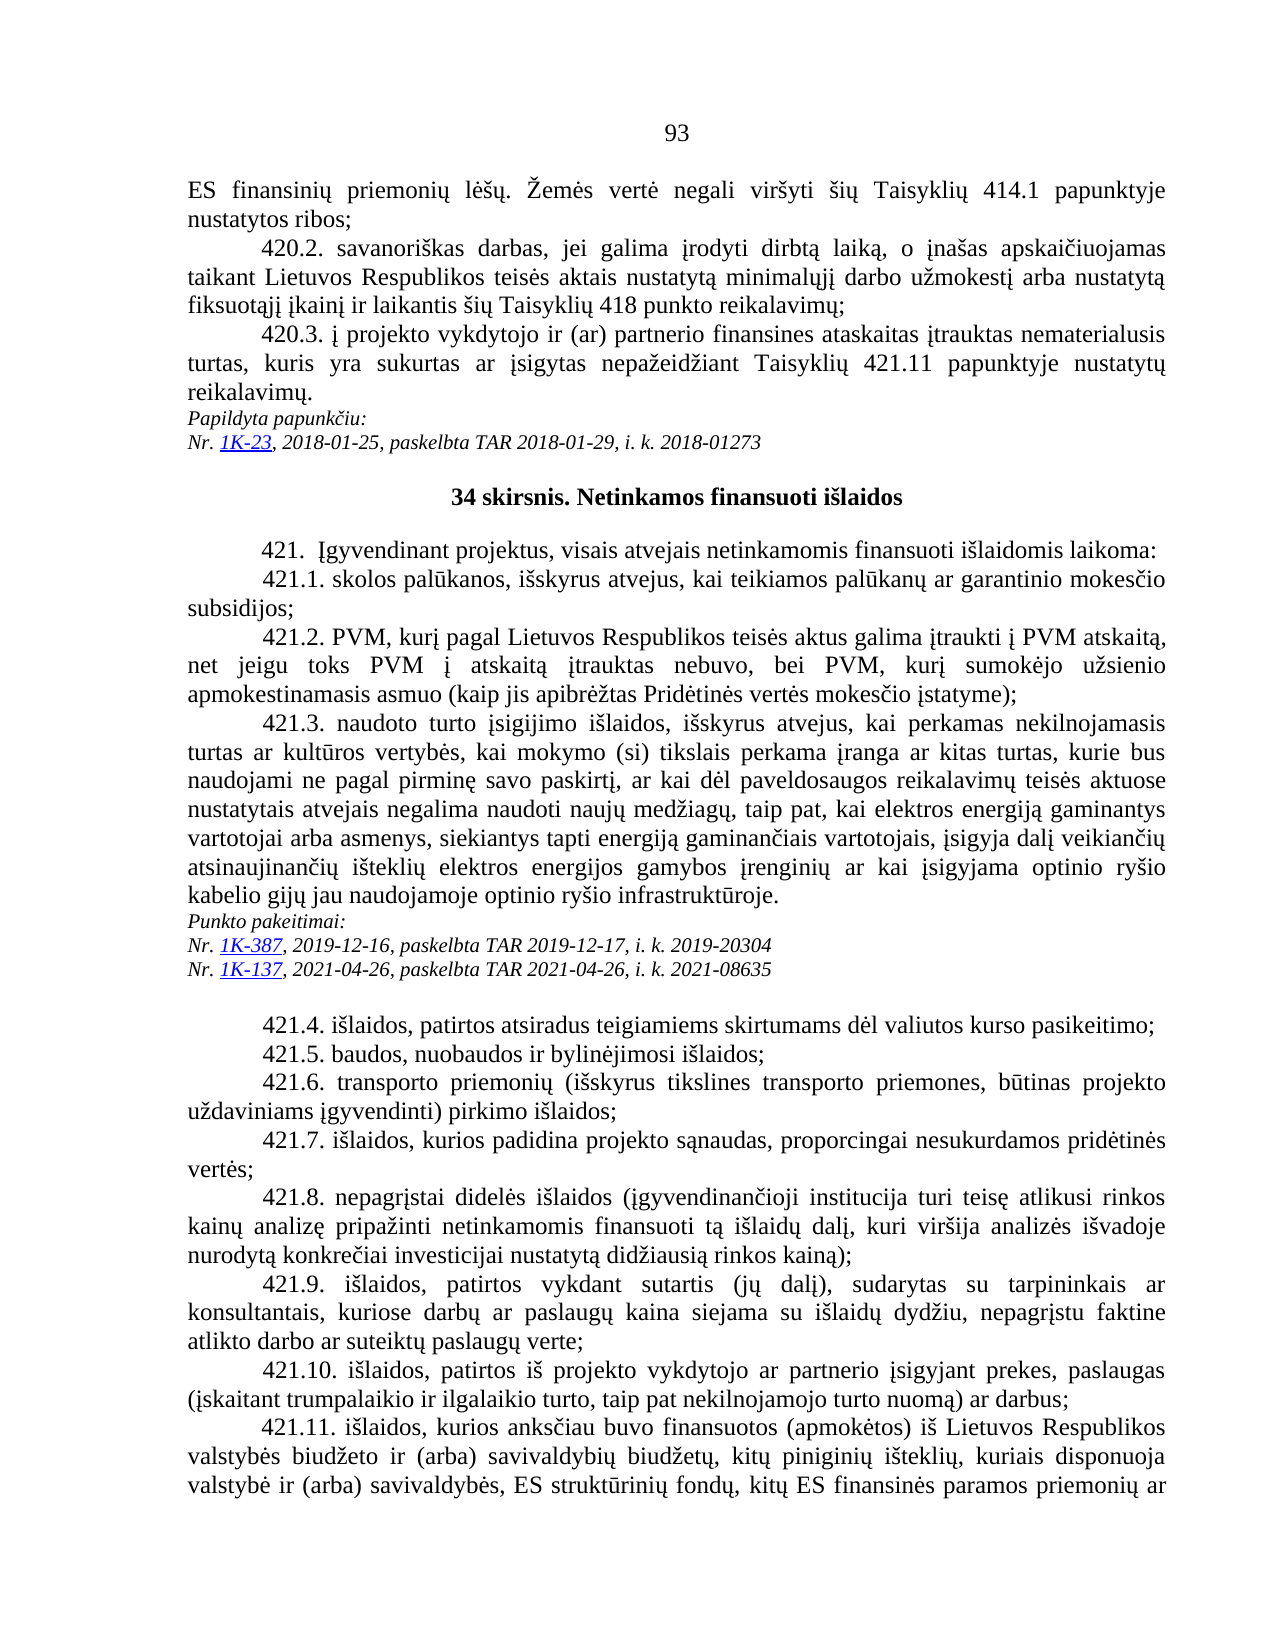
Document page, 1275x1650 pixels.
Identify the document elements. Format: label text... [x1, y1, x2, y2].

text 421.8. nepagrįstai didelės išlaidos (įgyvendinančioji institucija turi teisę atlikusi rinkos kainų analizę pripažinti netinkamomis finansuoti tą išlaidų dalį, kuri viršija analizės išvadoje nurodytą konkrečiai investicijai nustatytą didžiausią rinkos kainą); [187, 1182, 1167, 1269]
text 421.4. išlaidos, patirtos atsiradus teigiamiems skirtumams dėl valiutos kurso pasikeitimo; [187, 1010, 1167, 1039]
text 421.10. išlaidos, patirtos iš projekto vykdytojo ar partnerio įsigyjant prekes, paslaugas (įskaitant trumpalaikio ir ilgalaikio turto, taip pat nekilnojamojo turto nuomą) ar darbus; [187, 1355, 1167, 1412]
text Punkto pakeitimai: [187, 909, 1167, 933]
text 420.2. savanoriškas darbas, jei galima įrodyti dirbtą laiką, o įnašas apskaičiuojamas taikant Lietuvos Respublikos teisės aktais nustatytą minimalųjį darbo užmokestį arba nustatytą fiksuotąjį įkainį ir laikantis šių Taisyklių 418 punkto reikalavimų; [187, 233, 1167, 319]
text 421.3. naudoto turto įsigijimo išlaidos, išskyrus atvejus, kai perkamas nekilnojamasis turtas ar kultūros vertybės, kai mokymo (si) tikslais perkama įranga ar kitas turtas, kurie bus naudojami ne pagal pirminę savo paskirtį, ar kai dėl paveldosaugos reikalavimų teisės aktuose nustatytais atvejais negalima naudoti naujų medžiagų, taip pat, kai elektros energiją gaminantys vartotojai arba asmenys, siekiantys tapti energiją gaminančiais vartotojais, įsigyja dalį veikiančių atsinaujinančių išteklių elektros energijos gamybos įrenginių ar kai įsigyjama optinio ryšio kabelio gijų jau naudojamoje optinio ryšio infrastruktūroje. [187, 708, 1167, 909]
text 421.2. PVM, kurį pagal Lietuvos Respublikos teisės aktus galima įtraukti į PVM atskaitą, net jeigu toks PVM į atskaitą įtrauktas nebuvo, bei PVM, kurį sumokėjo užsienio apmokestinamasis asmuo (kaip jis apibrėžtas Pridėtinės vertės mokesčio įstatyme); [187, 622, 1167, 708]
text Nr. 1K-137, 2021-04-26, paskelbta TAR 2021-04-26, i. k. 2021-08635 [187, 957, 1167, 981]
text Papildyta papunkčiu: [187, 406, 1167, 430]
text 421.7. išlaidos, kurios padidina projekto sąnaudas, proporcingai nesukurdamos pridėtinės vertės; [187, 1125, 1167, 1182]
text ES finansinių priemonių lėšų. Žemės vertė negali viršyti šių Taisyklių 414.1 papunktyje nustatytos ribos; [187, 176, 1167, 233]
text Nr. 1K-23, 2018-01-25, paskelbta TAR 2018-01-29, i. k. 2018-01273 [187, 430, 1167, 454]
text 421.1. skolos palūkanos, išskyrus atvejus, kai teikiamos palūkanų ar garantinio mokesčio subsidijos; [187, 564, 1167, 622]
text 421.5. baudos, nuobaudos ir bylinėjimosi išlaidos; [187, 1039, 1167, 1067]
subtitle 34 skirsnis. Netinkamos finansuoti išlaidos [246, 482, 1107, 511]
text Nr. 1K-387, 2019-12-16, paskelbta TAR 2019-12-17, i. k. 2019-20304 [187, 933, 1167, 957]
text 421. Įgyvendinant projektus, visais atvejais netinkamomis finansuoti išlaidomis laikoma: [187, 535, 1167, 564]
text 421.11. išlaidos, kurios anksčiau buvo finansuotos (apmokėtos) iš Lietuvos Respublikos valstybės biudžeto ir (arba) savivaldybių biudžetų, kitų piniginių išteklių, kuriais disponuoja valstybė ir (arba) savivaldybės, ES struktūrinių fondų, kitų ES finansinės paramos priemonių ar [187, 1412, 1167, 1499]
text 420.3. į projekto vykdytojo ir (ar) partnerio finansines ataskaitas įtrauktas nematerialusis turtas, kuris yra sukurtas ar įsigytas nepažeidžiant Taisyklių 421.11 papunktyje nustatytų reikalavimų. [187, 319, 1167, 406]
text 421.9. išlaidos, patirtos vykdant sutartis (jų dalį), sudarytas su tarpininkais ar konsultantais, kuriose darbų ar paslaugų kaina siejama su išlaidų dydžiu, nepagrįstu faktine atlikto darbo ar suteiktų paslaugų verte; [187, 1269, 1167, 1355]
text 421.6. transporto priemonių (išskyrus tikslines transporto priemones, būtinas projekto uždaviniams įgyvendinti) pirkimo išlaidos; [187, 1067, 1167, 1125]
